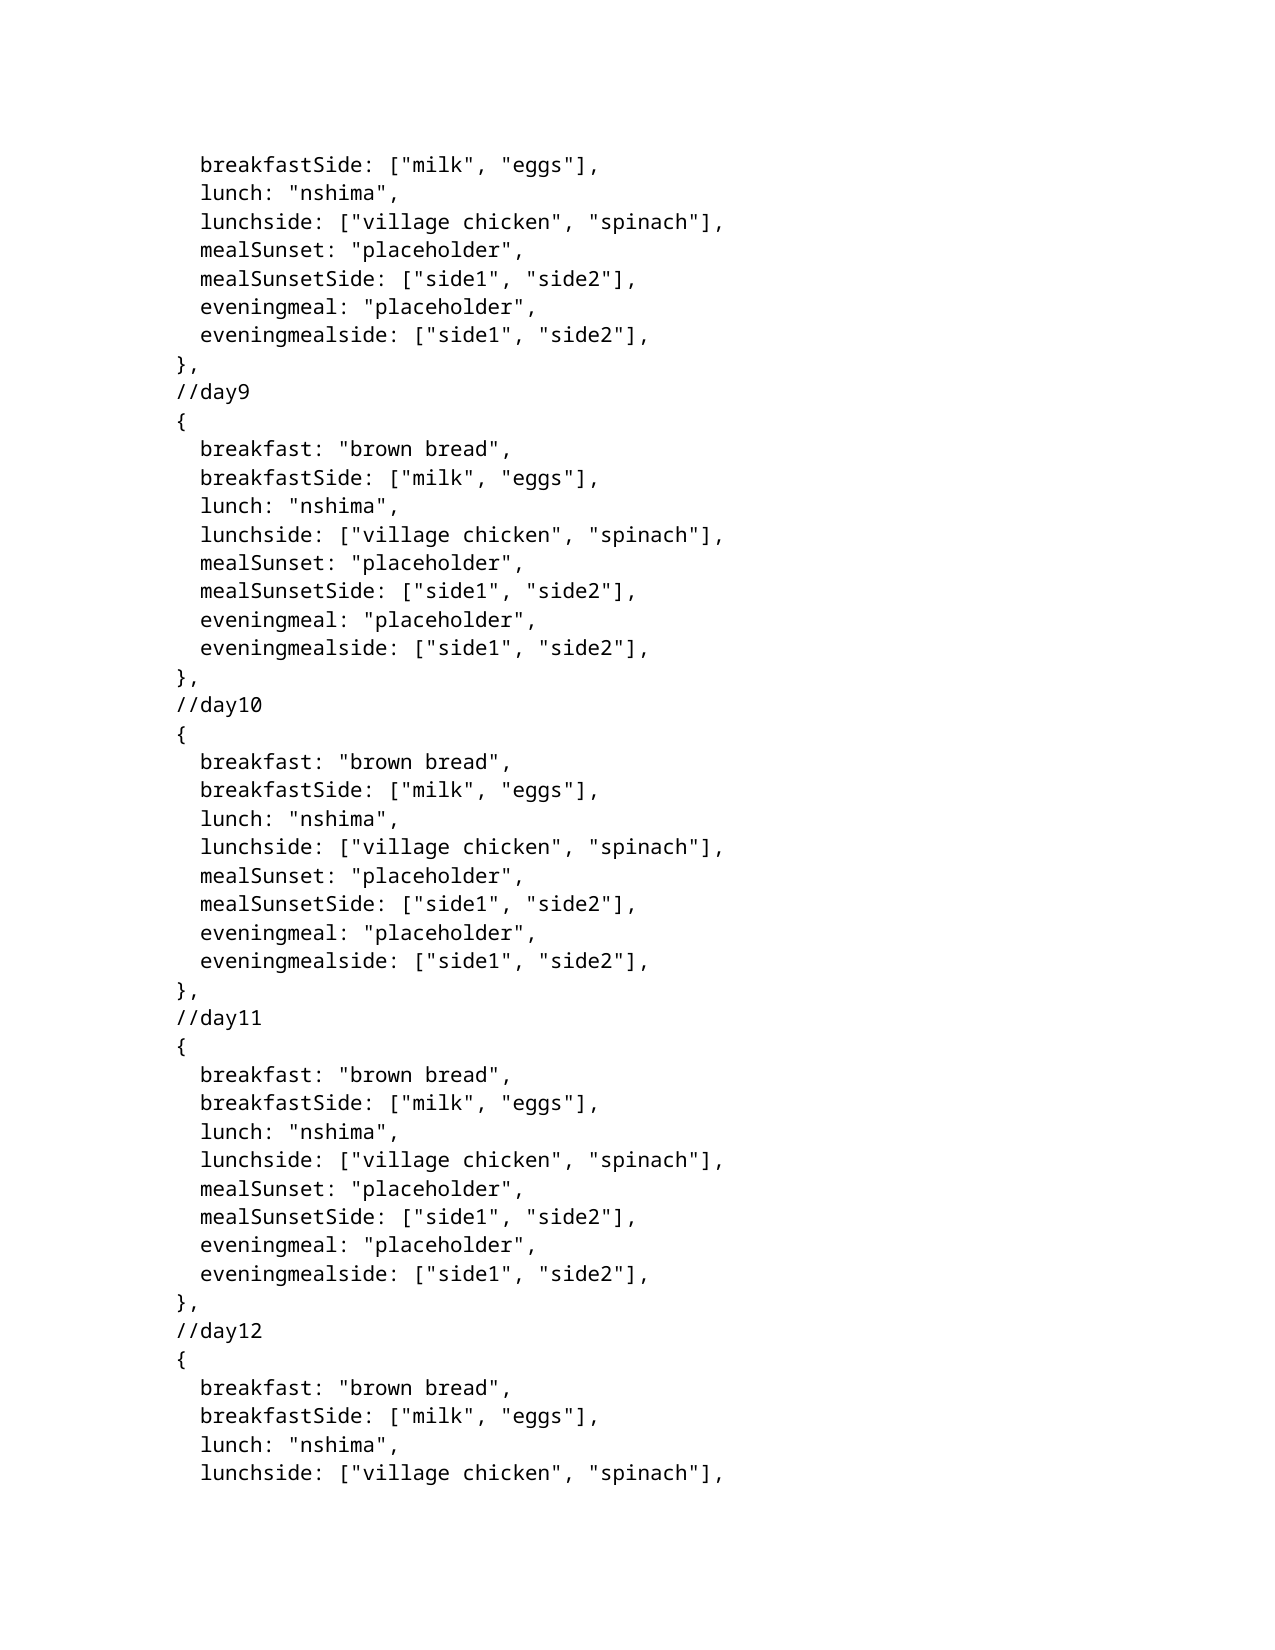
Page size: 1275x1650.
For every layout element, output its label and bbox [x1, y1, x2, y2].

text [150, 150, 1125, 1487]
